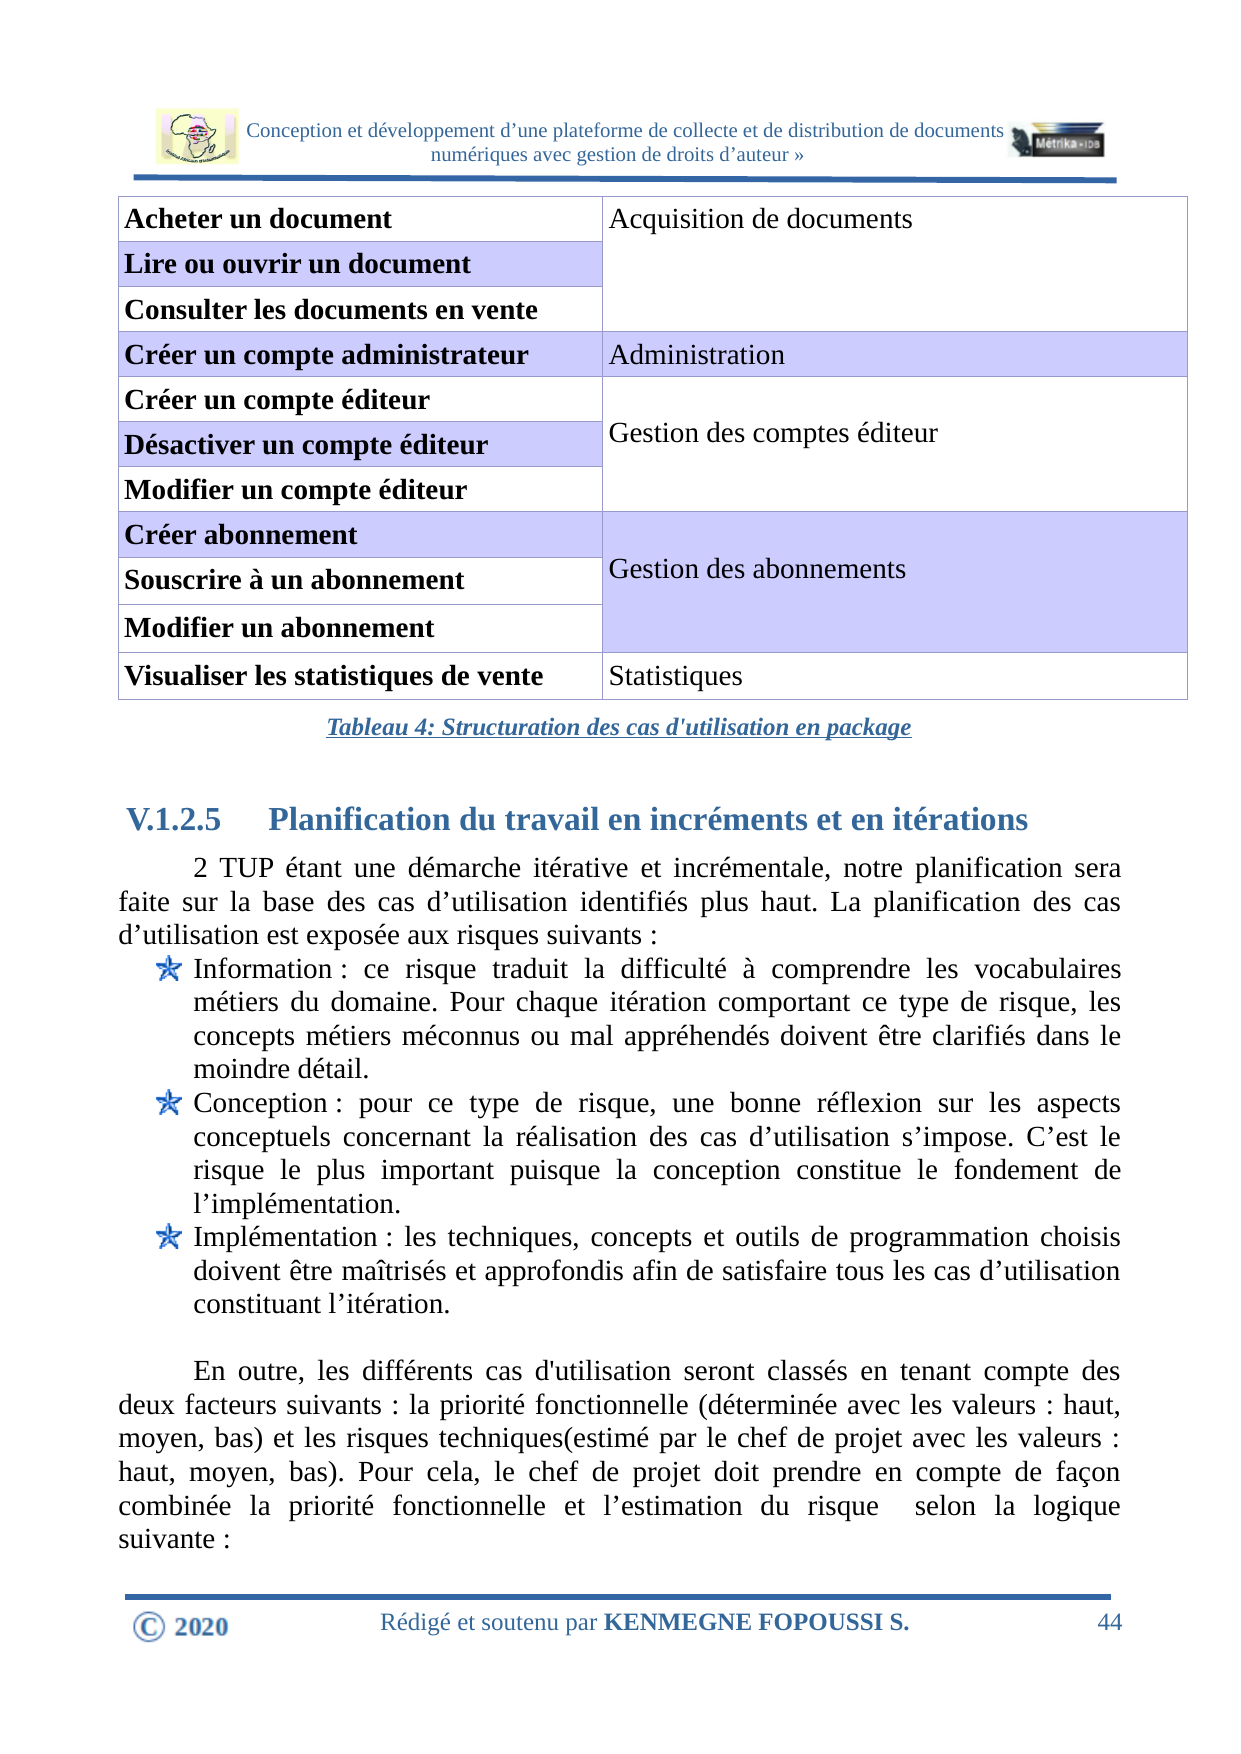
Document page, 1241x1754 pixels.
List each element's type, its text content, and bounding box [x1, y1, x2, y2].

table_cell Administration [603, 332, 1187, 376]
table_cell Créer abonnement [119, 512, 602, 557]
picture [126, 1604, 231, 1647]
table_cell Désactiver un compte éditeur [119, 422, 602, 466]
table_cell Modifier un abonnement [119, 605, 602, 652]
text 2 TUP étant une démarche itérative et incrémentale, notre planification sera faite sur la base des cas d’utilisation identifiés plus haut. La planification des cas d’utilisation est exposée aux risques suivants : [118, 850, 1122, 951]
picture [156, 1223, 182, 1249]
picture [154, 107, 241, 166]
table_cell Lire ou ouvrir un document [119, 242, 602, 286]
table_cell Modifier un compte éditeur [119, 467, 602, 511]
table_cell Souscrire à un abonnement [119, 558, 602, 604]
table_cell Visualiser les statistiques de vente [119, 653, 602, 699]
table_cell Acheter un document [119, 197, 602, 241]
table_cell Créer un compte éditeur [119, 377, 602, 421]
table_cell Gestion des abonnements [603, 512, 1187, 652]
picture [156, 955, 182, 981]
text En outre, les différents cas d'utilisation seront classés en tenant compte des deux facteurs suivants : la priorité fonctionnelle (déterminée avec les valeurs : haut, moyen, bas) et les risques techniques(estimé par le chef de projet avec les valeurs : haut, moyen, bas). Pour cela, le chef de projet doit prendre en compte de façon combinée la priorité fonctionnelle et l’estimation du risque selon la logique suivante : [118, 1353, 1122, 1555]
table_cell Statistiques [603, 653, 1187, 699]
subtitle Planification du travail en incréments et en itérations [118, 799, 1122, 838]
list Implémentation : les techniques, concepts et outils de programmation choisis doivent être maîtrisés et approfondis afin de satisfaire tous les cas d’utilisation constituant l’itération. [156, 1219, 1122, 1320]
list Conception : pour ce type de risque, une bonne réflexion sur les aspects conceptuels concernant la réalisation des cas d’utilisation s’impose. C’est le risque le plus important puisque la conception constitue le fondement de l’implémentation. [156, 1085, 1122, 1219]
table_cell Créer un compte administrateur [119, 332, 602, 376]
table_cell Consulter les documents en vente [119, 287, 602, 331]
text Tableau 4: Structuration des cas d'utilisation en package [118, 712, 1122, 741]
table_cell Gestion des comptes éditeur [603, 377, 1187, 511]
picture [1003, 116, 1109, 160]
picture [156, 1089, 182, 1115]
list Information : ce risque traduit la difficulté à comprendre les vocabulaires métiers du domaine. Pour chaque itération comportant ce type de risque, les concepts métiers méconnus ou mal appréhendés doivent être clarifiés dans le moindre détail. [156, 951, 1122, 1085]
table_cell Acquisition de documents [603, 197, 1187, 331]
